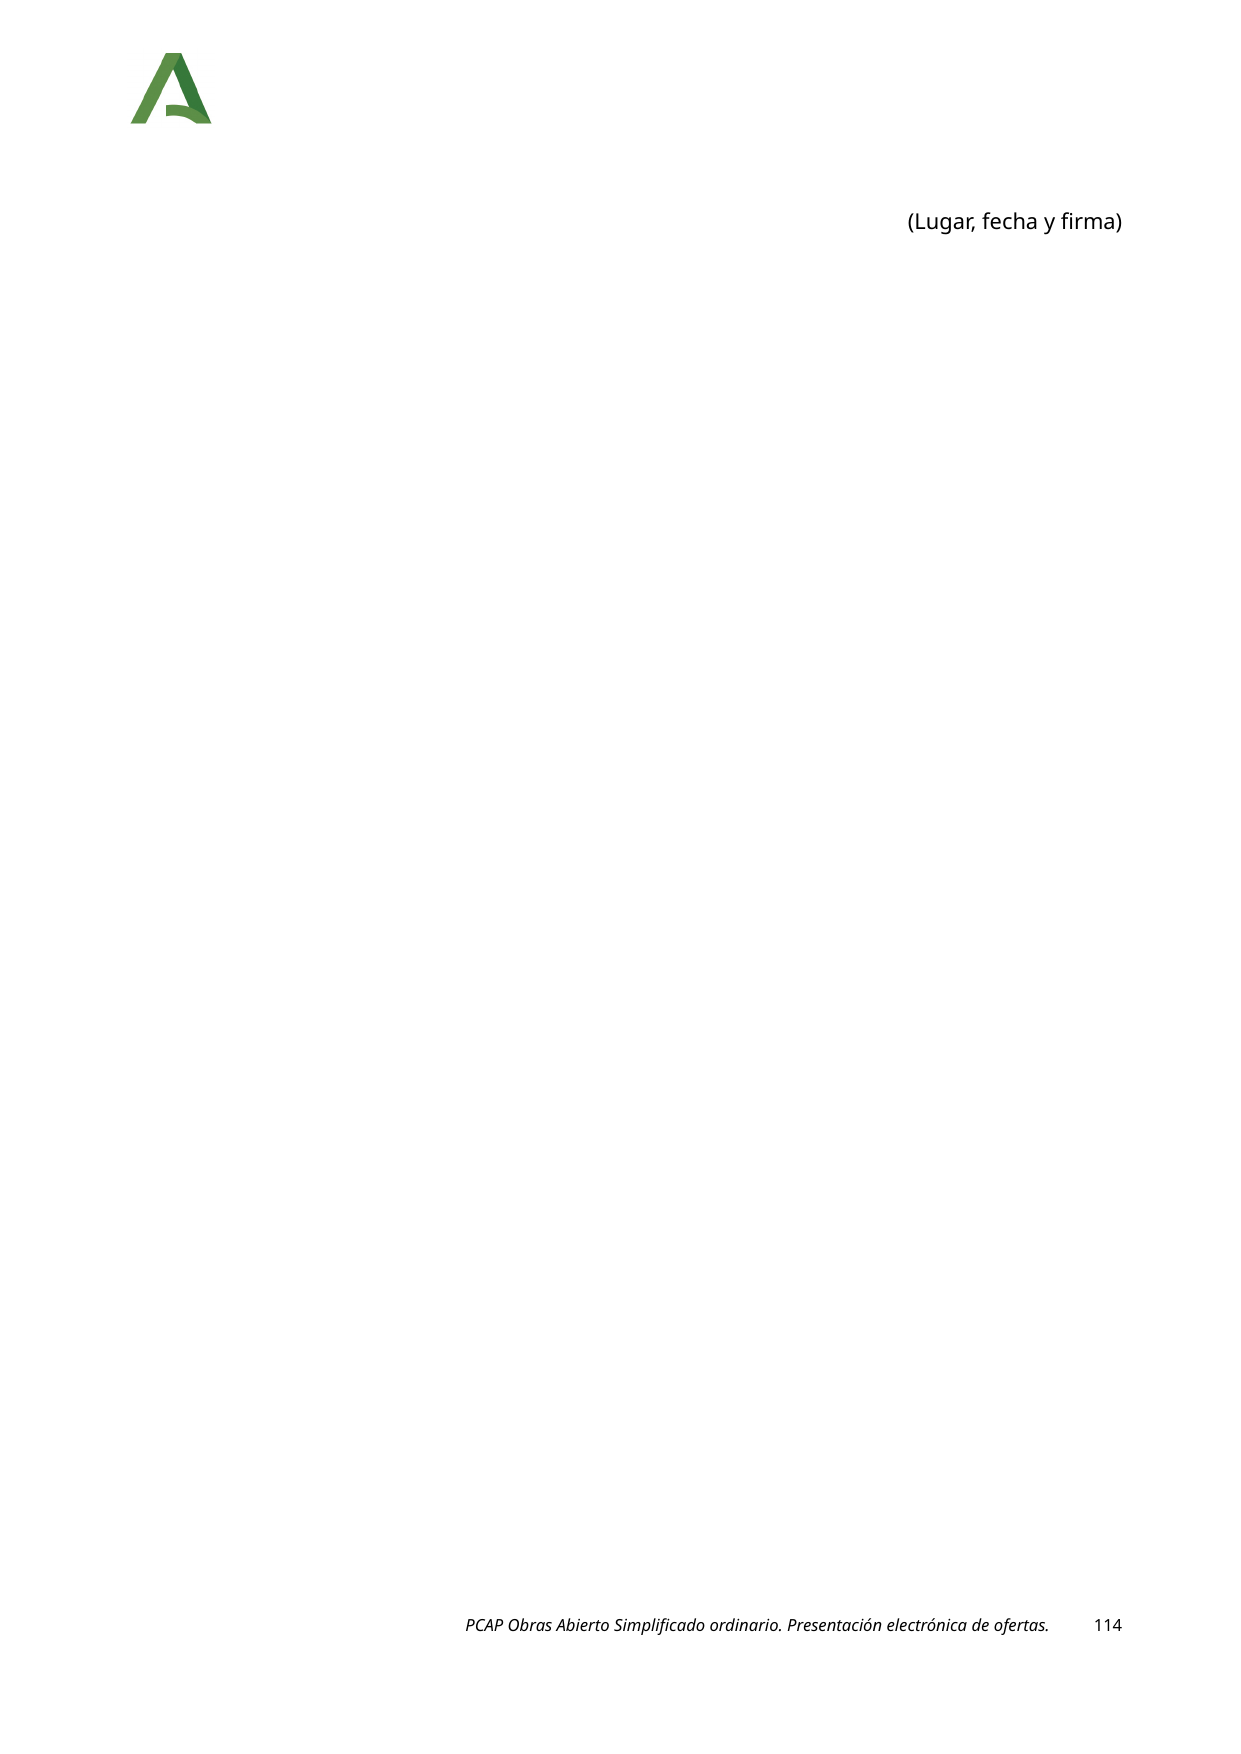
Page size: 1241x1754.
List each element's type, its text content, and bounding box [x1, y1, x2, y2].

picture [127, 48, 216, 128]
text (Lugar, fecha y firma) [118, 206, 1122, 236]
